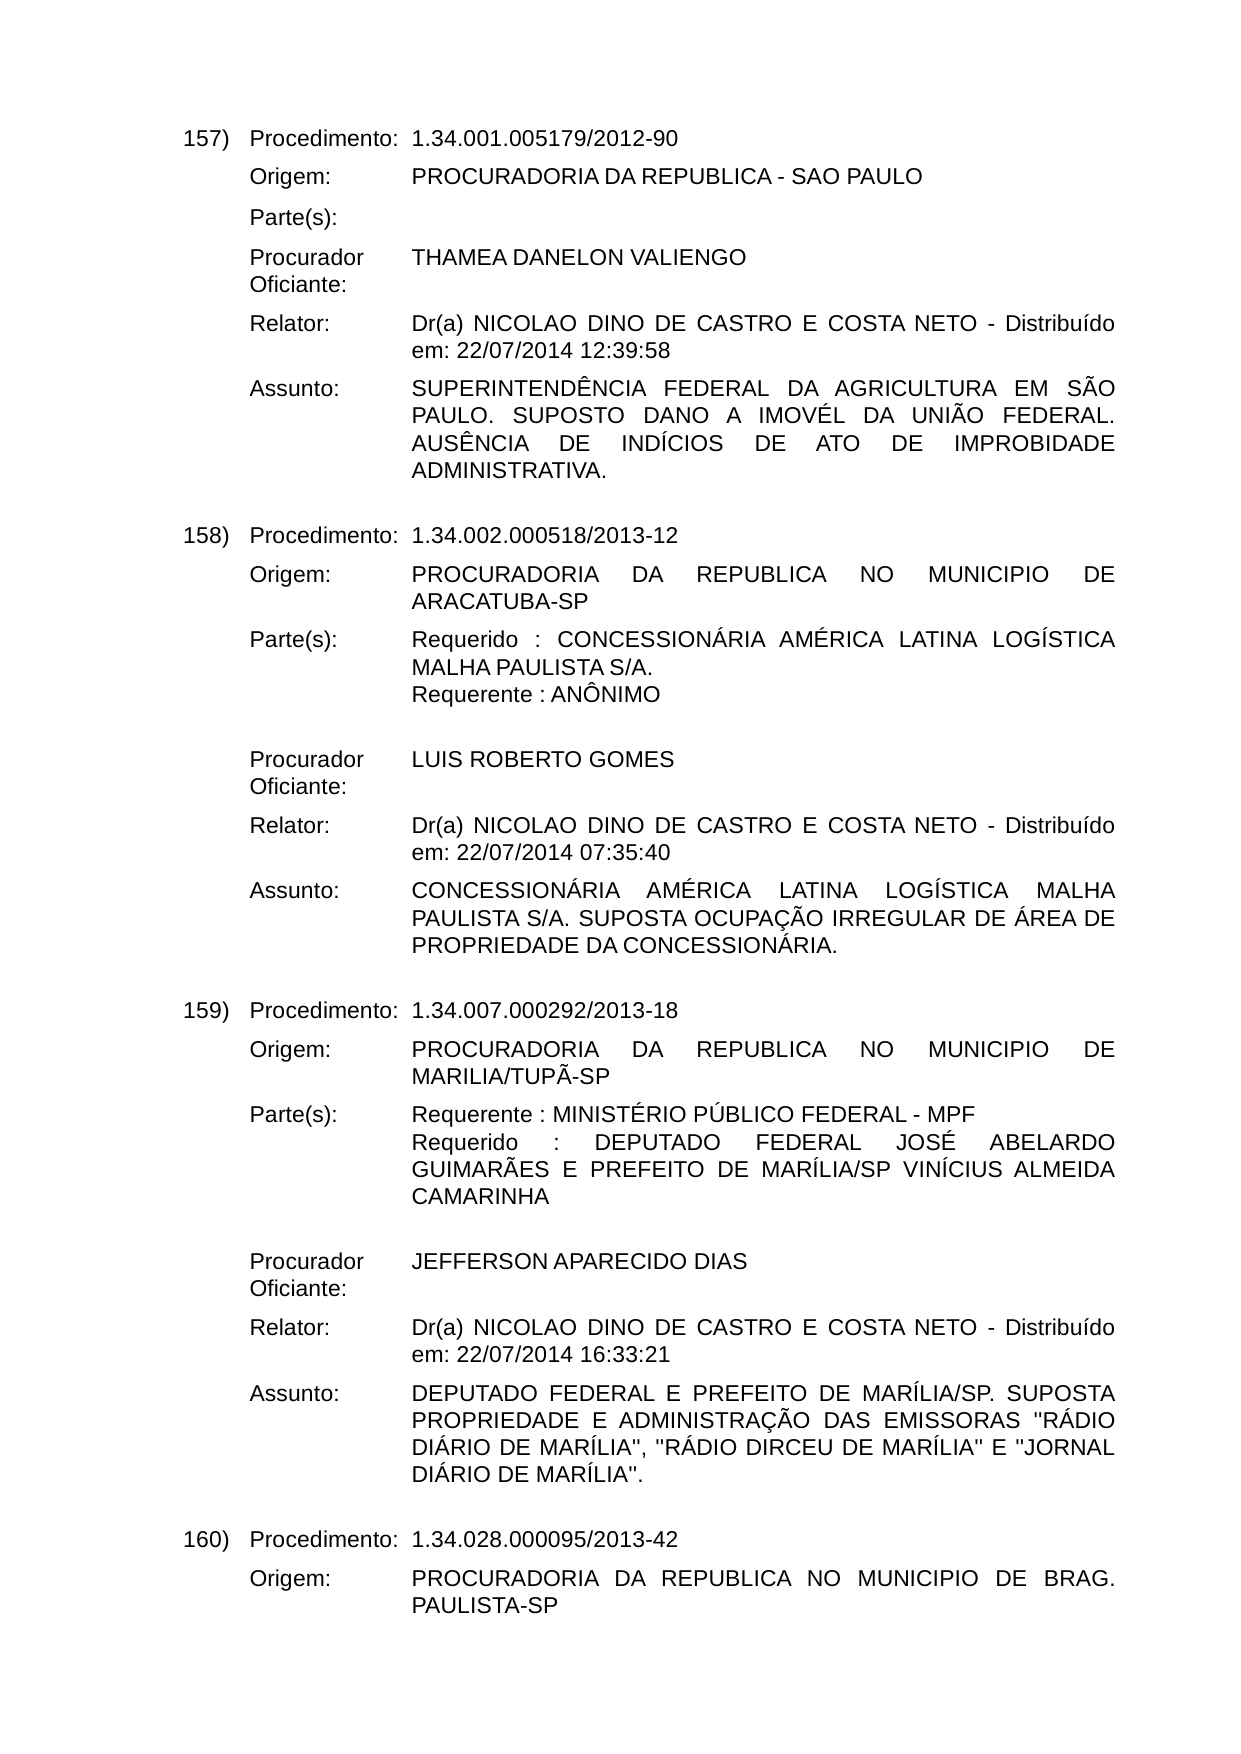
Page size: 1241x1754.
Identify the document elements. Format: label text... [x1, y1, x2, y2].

table_cell Parte(s): [244, 620, 406, 740]
table_cell [177, 1242, 244, 1307]
table_cell Origem: [244, 157, 406, 197]
table_cell JEFFERSON APARECIDO DIAS [406, 1242, 1122, 1307]
table_cell Parte(s): [244, 197, 406, 238]
table_cell Dr(a) NICOLAO DINO DE CASTRO E COSTA NETO - Distribuído em: 22/07/2014 12:39:58 [406, 303, 1122, 369]
table_cell [406, 197, 1122, 238]
table_cell [177, 238, 244, 303]
table_cell [177, 871, 244, 964]
table_cell Procurador Oficiante: [244, 1242, 406, 1307]
table_header 157) [177, 118, 244, 157]
table_header Procedimento: [244, 1520, 406, 1558]
table_header 158) [177, 516, 244, 554]
table_cell Assunto: [244, 871, 406, 964]
table_cell CONCESSIONÁRIA AMÉRICA LATINA LOGÍSTICA MALHA PAULISTA S/A. SUPOSTA OCUPAÇÃO IRREGULAR DE ÁREA DE PROPRIEDADE DA CONCESSIONÁRIA. [406, 871, 1122, 964]
table_cell THAMEA DANELON VALIENGO [406, 238, 1122, 303]
table_cell Procurador Oficiante: [244, 740, 406, 805]
table_cell [177, 554, 244, 620]
table_cell [177, 1559, 244, 1624]
table_cell Origem: [244, 1559, 406, 1624]
table_cell [177, 1029, 244, 1095]
table_cell PROCURADORIA DA REPUBLICA - SAO PAULO [406, 157, 1122, 197]
table_cell Origem: [244, 1029, 406, 1095]
table_header 1.34.002.000518/2013-12 [406, 516, 1122, 554]
table_cell [177, 197, 244, 238]
table_cell [177, 740, 244, 805]
table_cell [177, 369, 244, 489]
table_cell [177, 1095, 244, 1242]
table_header Procedimento: [244, 991, 406, 1029]
table_cell [177, 157, 244, 197]
table_cell SUPERINTENDÊNCIA FEDERAL DA AGRICULTURA EM SÃO PAULO. SUPOSTO DANO A IMOVÉL DA UNIÃO FEDERAL. AUSÊNCIA DE INDÍCIOS DE ATO DE IMPROBIDADE ADMINISTRATIVA. [406, 369, 1122, 489]
table_cell [177, 303, 244, 369]
table_header 1.34.007.000292/2013-18 [406, 991, 1122, 1029]
table_header Procedimento: [244, 516, 406, 554]
table_header 1.34.028.000095/2013-42 [406, 1520, 1122, 1558]
table_cell PROCURADORIA DA REPUBLICA NO MUNICIPIO DE MARILIA/TUPÃ-SP [406, 1029, 1122, 1095]
table_cell PROCURADORIA DA REPUBLICA NO MUNICIPIO DE BRAG. PAULISTA-SP [406, 1559, 1122, 1624]
table_cell Procurador Oficiante: [244, 238, 406, 303]
table_cell Parte(s): [244, 1095, 406, 1242]
table_cell Assunto: [244, 1373, 406, 1493]
table_cell Relator: [244, 303, 406, 369]
table_header 159) [177, 991, 244, 1029]
table_header 1.34.001.005179/2012-90 [406, 118, 1122, 157]
table_cell [177, 1308, 244, 1373]
table_cell [177, 1373, 244, 1493]
table_cell Dr(a) NICOLAO DINO DE CASTRO E COSTA NETO - Distribuído em: 22/07/2014 16:33:21 [406, 1308, 1122, 1373]
table_cell PROCURADORIA DA REPUBLICA NO MUNICIPIO DE ARACATUBA-SP [406, 554, 1122, 620]
table_cell [177, 620, 244, 740]
table_cell Requerido : CONCESSIONÁRIA AMÉRICA LATINA LOGÍSTICA MALHA PAULISTA S/A. Requerente : ANÔNIMO [406, 620, 1122, 740]
table_cell Requerente : MINISTÉRIO PÚBLICO FEDERAL - MPF Requerido : DEPUTADO FEDERAL JOSÉ ABELARDO GUIMARÃES E PREFEITO DE MARÍLIA/SP VINÍCIUS ALMEIDA CAMARINHA [406, 1095, 1122, 1242]
table_cell Relator: [244, 1308, 406, 1373]
table_cell LUIS ROBERTO GOMES [406, 740, 1122, 805]
table_cell DEPUTADO FEDERAL E PREFEITO DE MARÍLIA/SP. SUPOSTA PROPRIEDADE E ADMINISTRAÇÃO DAS EMISSORAS ''RÁDIO DIÁRIO DE MARÍLIA'', ''RÁDIO DIRCEU DE MARÍLIA'' E ''JORNAL DIÁRIO DE MARÍLIA''. [406, 1373, 1122, 1493]
table_cell Relator: [244, 805, 406, 871]
table_header 160) [177, 1520, 244, 1558]
table_cell Dr(a) NICOLAO DINO DE CASTRO E COSTA NETO - Distribuído em: 22/07/2014 07:35:40 [406, 805, 1122, 871]
table_cell Assunto: [244, 369, 406, 489]
table_header Procedimento: [244, 118, 406, 157]
table_cell Origem: [244, 554, 406, 620]
table_cell [177, 805, 244, 871]
